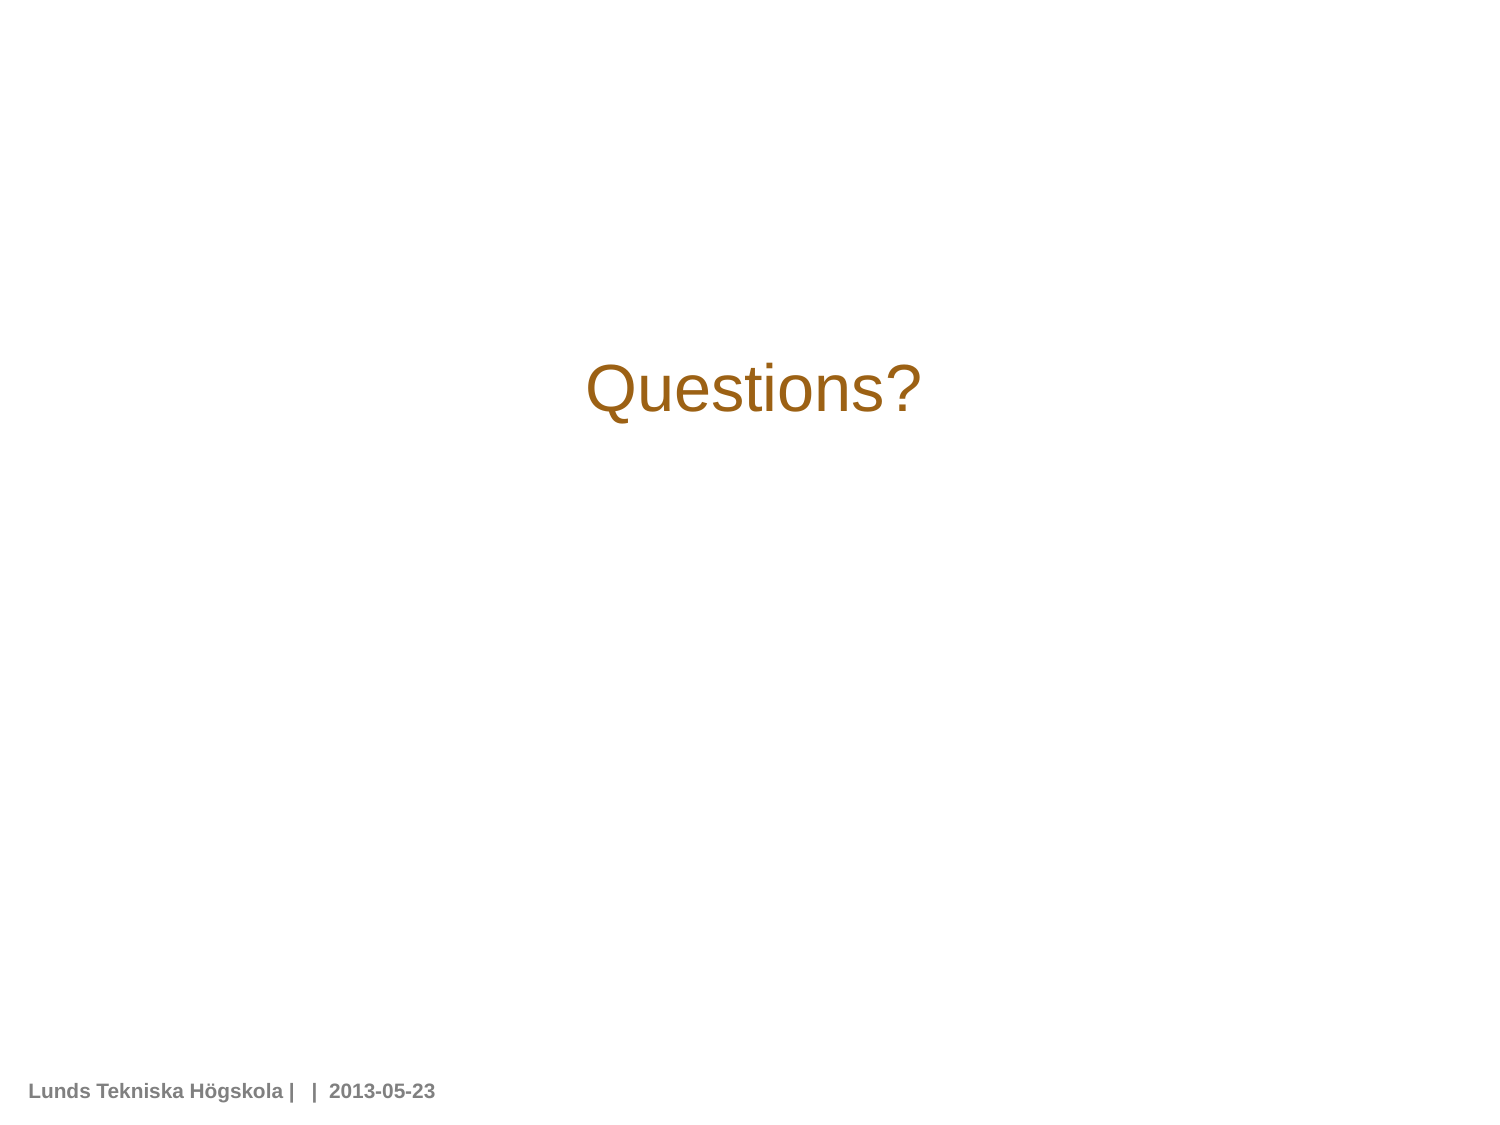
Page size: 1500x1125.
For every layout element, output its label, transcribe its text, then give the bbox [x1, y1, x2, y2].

title Questions? [152, 337, 1356, 570]
